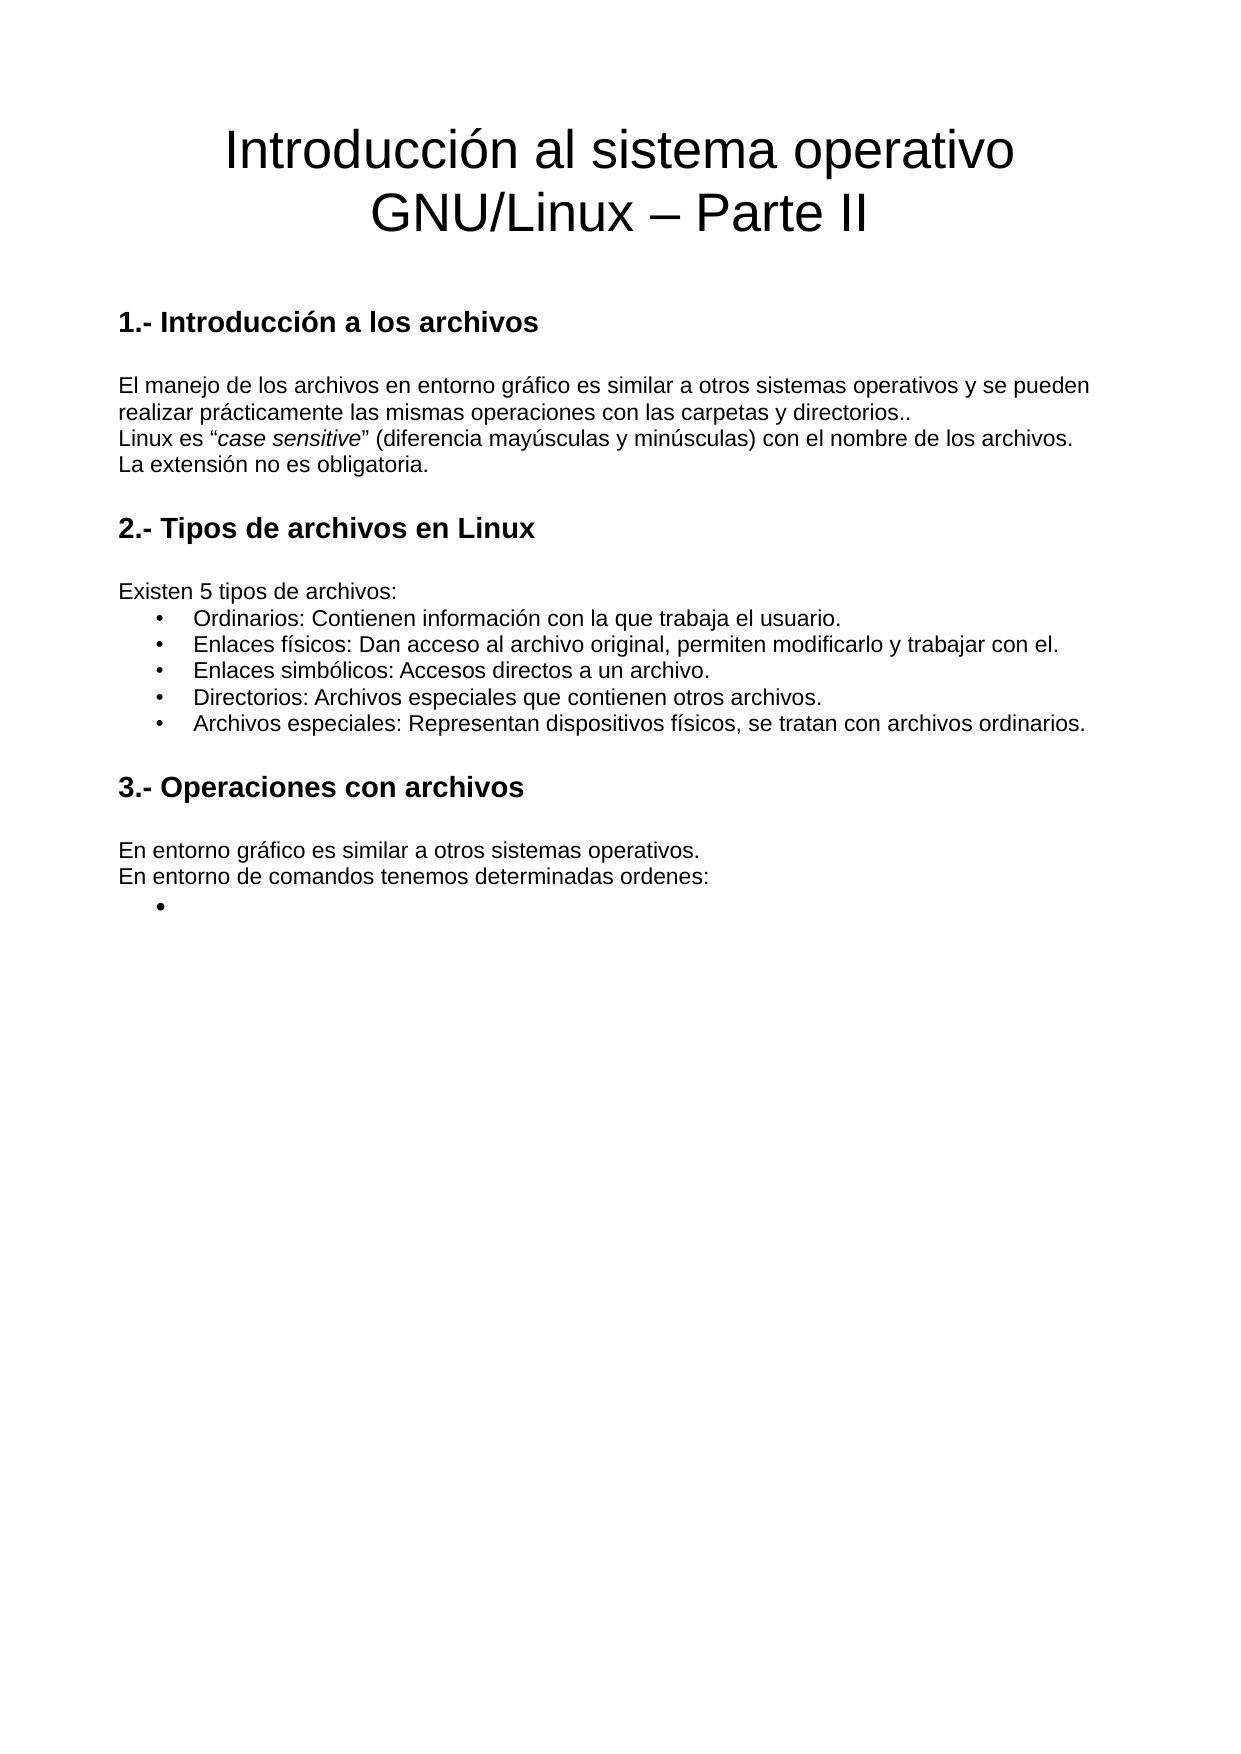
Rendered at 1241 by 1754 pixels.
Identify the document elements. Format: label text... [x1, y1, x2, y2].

list Enlaces físicos: Dan acceso al archivo original, permiten modificarlo y trabajar con el. [156, 631, 1122, 657]
list Enlaces simbólicos: Accesos directos a un archivo. [156, 657, 1122, 683]
text 3.- Operaciones con archivos [118, 770, 1122, 803]
text En entorno gráfico es similar a otros sistemas operativos. [118, 837, 1122, 863]
text Introducción al sistema operativo [118, 118, 1122, 180]
list Ordinarios: Contienen información con la que trabaja el usuario. [156, 604, 1122, 631]
text 1.- Introducción a los archivos [118, 305, 1122, 338]
list Archivos especiales: Representan dispositivos físicos, se tratan con archivos ordinarios. [156, 710, 1122, 736]
text 2.- Tipos de archivos en Linux [118, 511, 1122, 544]
text El manejo de los archivos en entorno gráfico es similar a otros sistemas operativos y se pueden realizar prácticamente las mismas operaciones con las carpetas y directorios.. [118, 372, 1122, 425]
text GNU/Linux – Parte II [118, 180, 1122, 243]
text En entorno de comandos tenemos determinadas ordenes: [118, 863, 1122, 889]
text Linux es “case sensitive” (diferencia mayúsculas y minúsculas) con el nombre de los archivos. [118, 425, 1122, 451]
list Directorios: Archivos especiales que contienen otros archivos. [156, 683, 1122, 710]
text La extensión no es obligatoria. [118, 451, 1122, 477]
text Existen 5 tipos de archivos: [118, 578, 1122, 604]
